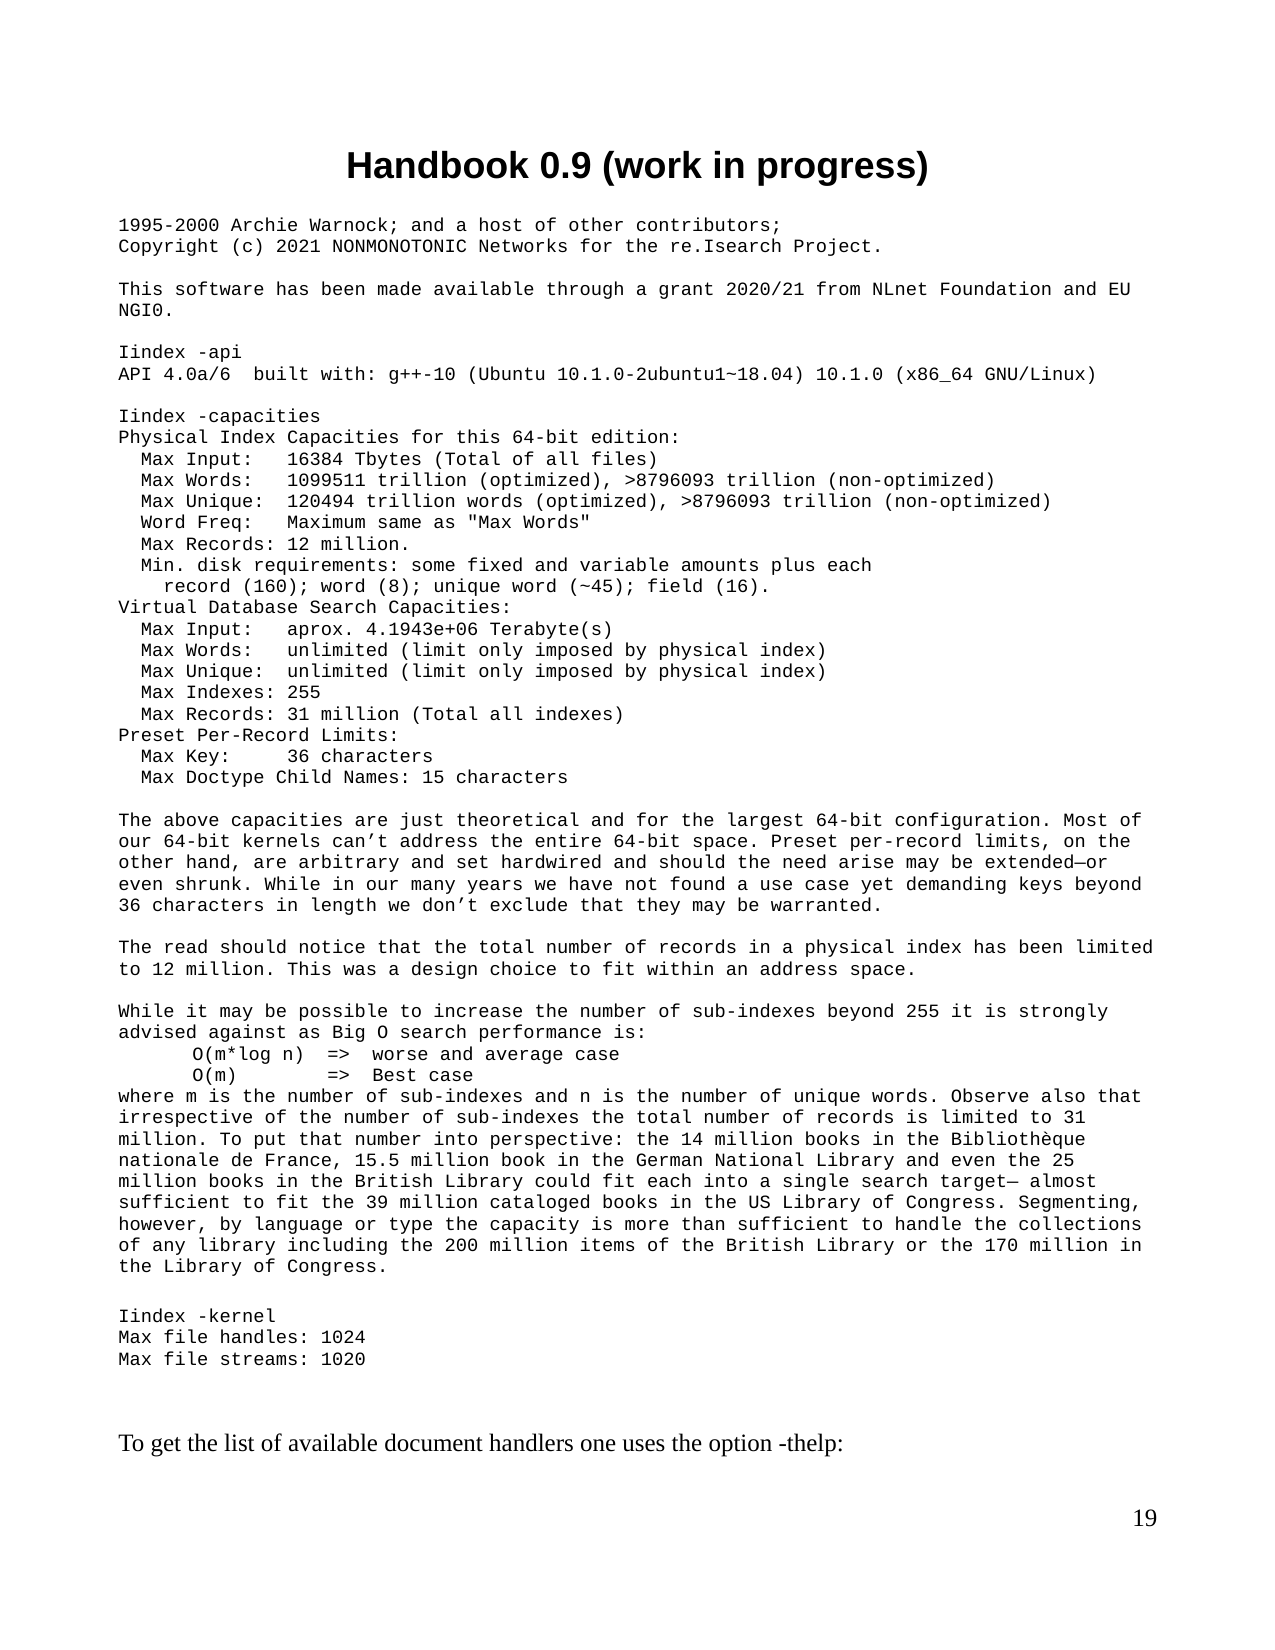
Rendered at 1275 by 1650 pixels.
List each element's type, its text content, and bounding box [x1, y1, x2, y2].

text Max Records: 31 million (Total all indexes) [118, 704, 1157, 726]
text Max file handles: 1024 [118, 1328, 1157, 1349]
text API 4.0a/6 built with: g++-10 (Ubuntu 10.1.0-2ubuntu1~18.04) 10.1.0 (x86_64 GNU/Linux) [118, 364, 1157, 386]
text Min. disk requirements: some fixed and variable amounts plus each [118, 556, 1157, 577]
text Max file streams: 1020 [118, 1349, 1157, 1371]
text O(m) => Best case [118, 1066, 1157, 1087]
text Max Words: unlimited (limit only imposed by physical index) [118, 641, 1157, 662]
text O(m*log n) => worse and average case [118, 1044, 1157, 1066]
text Iindex -api [118, 343, 1157, 364]
text Max Input: aprox. 4.1943e+06 Terabyte(s) [118, 619, 1157, 641]
text where m is the number of sub-indexes and n is the number of unique words. Observe also that irrespective of the number of sub-indexes the total number of records is limited to 31 million. To put that number into perspective: the 14 million books in the Bibliothèque nationale de France, 15.5 million book in the German National Library and even the 25 million books in the British Library could fit each into a single search target— almost sufficient to fit the 39 million cataloged books in the US Library of Congress. Segmenting, however, by language or type the capacity is more than sufficient to handle the collections of any library including the 200 million items of the British Library or the 170 million in the Library of Congress. [118, 1087, 1157, 1278]
text This software has been made available through a grant 2020/21 from NLnet Foundation and EU NGI0. [118, 279, 1157, 322]
text Virtual Database Search Capacities: [118, 598, 1157, 619]
text Max Unique: unlimited (limit only imposed by physical index) [118, 662, 1157, 683]
text record (160); word (8); unique word (~45); field (16). [118, 577, 1157, 598]
text To get the list of available document handlers one uses the option -thelp: [118, 1428, 1157, 1457]
text Max Unique: 120494 trillion words (optimized), >8796093 trillion (non-optimized) [118, 492, 1157, 513]
text Max Key: 36 characters [118, 747, 1157, 768]
text Iindex -kernel [118, 1307, 1157, 1328]
text 1995-2000 Archie Warnock; and a host of other contributors; [118, 216, 1157, 237]
text Max Words: 1099511 trillion (optimized), >8796093 trillion (non-optimized) [118, 471, 1157, 492]
text Max Doctype Child Names: 15 characters [118, 768, 1157, 789]
text Physical Index Capacities for this 64-bit edition: [118, 428, 1157, 449]
text Max Input: 16384 Tbytes (Total of all files) [118, 449, 1157, 471]
text Max Records: 12 million. [118, 534, 1157, 556]
text Preset Per-Record Limits: [118, 726, 1157, 747]
text Word Freq: Maximum same as "Max Words" [118, 513, 1157, 534]
text The above capacities are just theoretical and for the largest 64-bit configuration. Most of our 64-bit kernels can’t address the entire 64-bit space. Preset per-record limits, on the other hand, are arbitrary and set hardwired and should the need arise may be extended—or even shrunk. While in our many years we have not found a use case yet demanding keys beyond 36 characters in length we don’t exclude that they may be warranted. [118, 811, 1157, 917]
text While it may be possible to increase the number of sub-indexes beyond 255 it is strongly advised against as Big O search performance is: [118, 1002, 1157, 1044]
text Max Indexes: 255 [118, 683, 1157, 704]
text Iindex -capacities [118, 407, 1157, 428]
text Copyright (c) 2021 NONMONOTONIC Networks for the re.Isearch Project. [118, 237, 1157, 258]
text The read should notice that the total number of records in a physical index has been limited to 12 million. This was a design choice to fit within an address space. [118, 938, 1157, 981]
